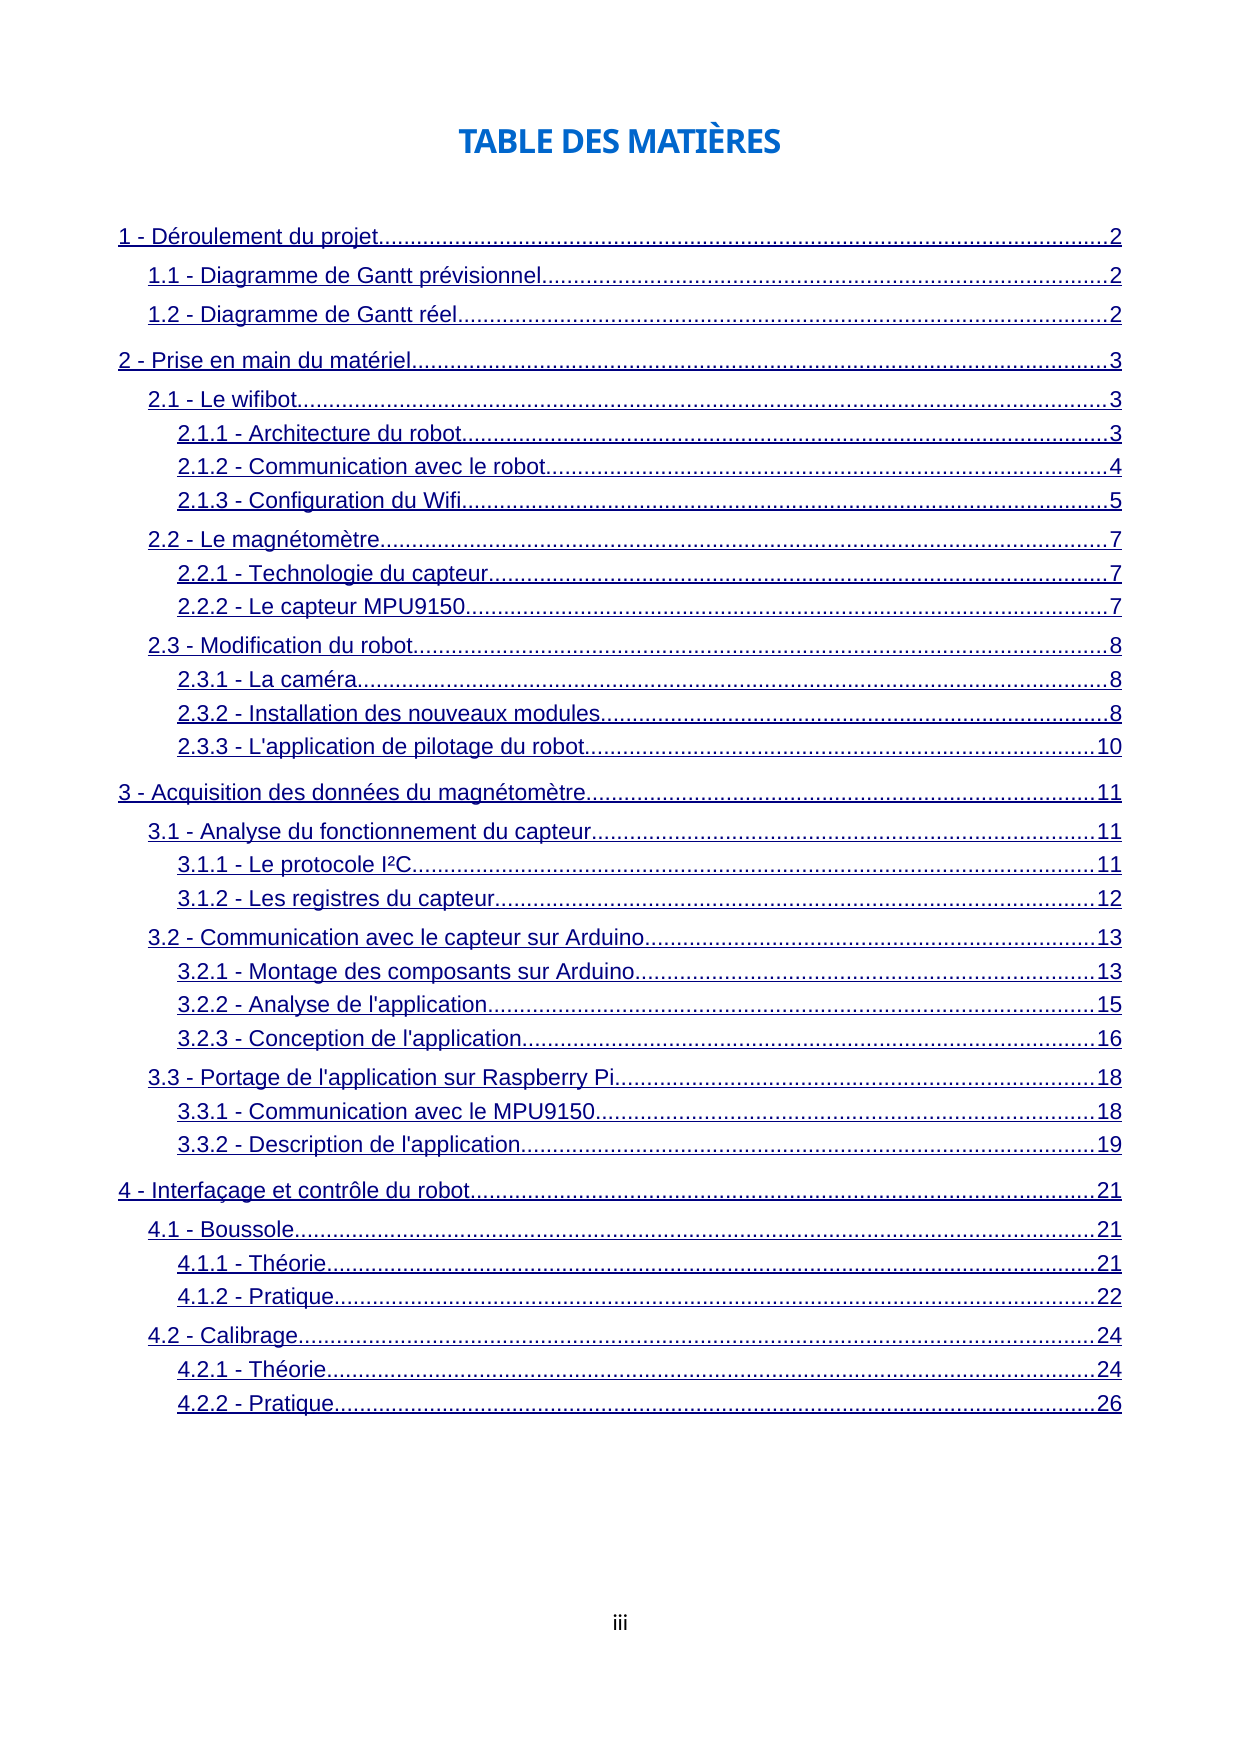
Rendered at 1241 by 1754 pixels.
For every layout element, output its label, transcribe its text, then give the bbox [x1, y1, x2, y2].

text 2.2.1 - Technologie du capteur 7 [118, 559, 1122, 586]
text 4.2.1 - Théorie 24 [118, 1356, 1122, 1382]
subtitle 2.2 - Le magnétomètre 7 [118, 526, 1122, 552]
subtitle 3.2 - Communication avec le capteur sur Arduino 13 [118, 924, 1122, 951]
text 3.2.2 - Analyse de l'application 15 [118, 991, 1122, 1018]
text 3.3.1 - Communication avec le MPU9150 18 [118, 1098, 1122, 1124]
subtitle 2.3 - Modification du robot 8 [118, 632, 1122, 659]
text 3.2.3 - Conception de l'application 16 [118, 1025, 1122, 1051]
text 2.2.2 - Le capteur MPU9150 7 [118, 593, 1122, 619]
subtitle 3.3 - Portage de l'application sur Raspberry Pi 18 [118, 1064, 1122, 1091]
text 4.2.2 - Pratique 26 [118, 1389, 1122, 1416]
subtitle 4.2 - Calibrage 24 [118, 1322, 1122, 1349]
text 3.2.1 - Montage des composants sur Arduino 13 [118, 958, 1122, 984]
subtitle 1.2 - Diagramme de Gantt réel 2 [118, 301, 1122, 328]
subtitle 2.1 - Le wifibot 3 [118, 386, 1122, 412]
text 2.3.3 - L'application de pilotage du robot 10 [118, 733, 1122, 759]
subtitle 4.1 - Boussole 21 [118, 1216, 1122, 1242]
text 4.1.2 - Pratique 22 [118, 1283, 1122, 1309]
text 3.1.2 - Les registres du capteur 12 [118, 885, 1122, 911]
text 2.1.2 - Communication avec le robot 4 [118, 453, 1122, 479]
subtitle 3 - Acquisition des données du magnétomètre 11 [118, 778, 1122, 801]
subtitle 3.1 - Analyse du fonctionnement du capteur 11 [118, 818, 1122, 844]
text 4.1.1 - Théorie 21 [118, 1249, 1122, 1276]
subtitle 2 - Prise en main du matériel 3 [118, 347, 1122, 369]
subtitle 4 - Interfaçage et contrôle du robot 21 [118, 1177, 1122, 1199]
text 3.1.1 - Le protocole I²C 11 [118, 851, 1122, 878]
text 2.3.1 - La caméra 8 [118, 666, 1122, 692]
text 2.1.3 - Configuration du Wifi 5 [118, 487, 1122, 513]
subtitle 1.1 - Diagramme de Gantt prévisionnel 2 [118, 262, 1122, 288]
text 2.3.2 - Installation des nouveaux modules 8 [118, 699, 1122, 726]
subtitle Table des matières [118, 118, 1122, 163]
subtitle 1 - Déroulement du projet 2 [118, 223, 1122, 245]
text 2.1.1 - Architecture du robot 3 [118, 419, 1122, 446]
text 3.3.2 - Description de l'application 19 [118, 1131, 1122, 1158]
